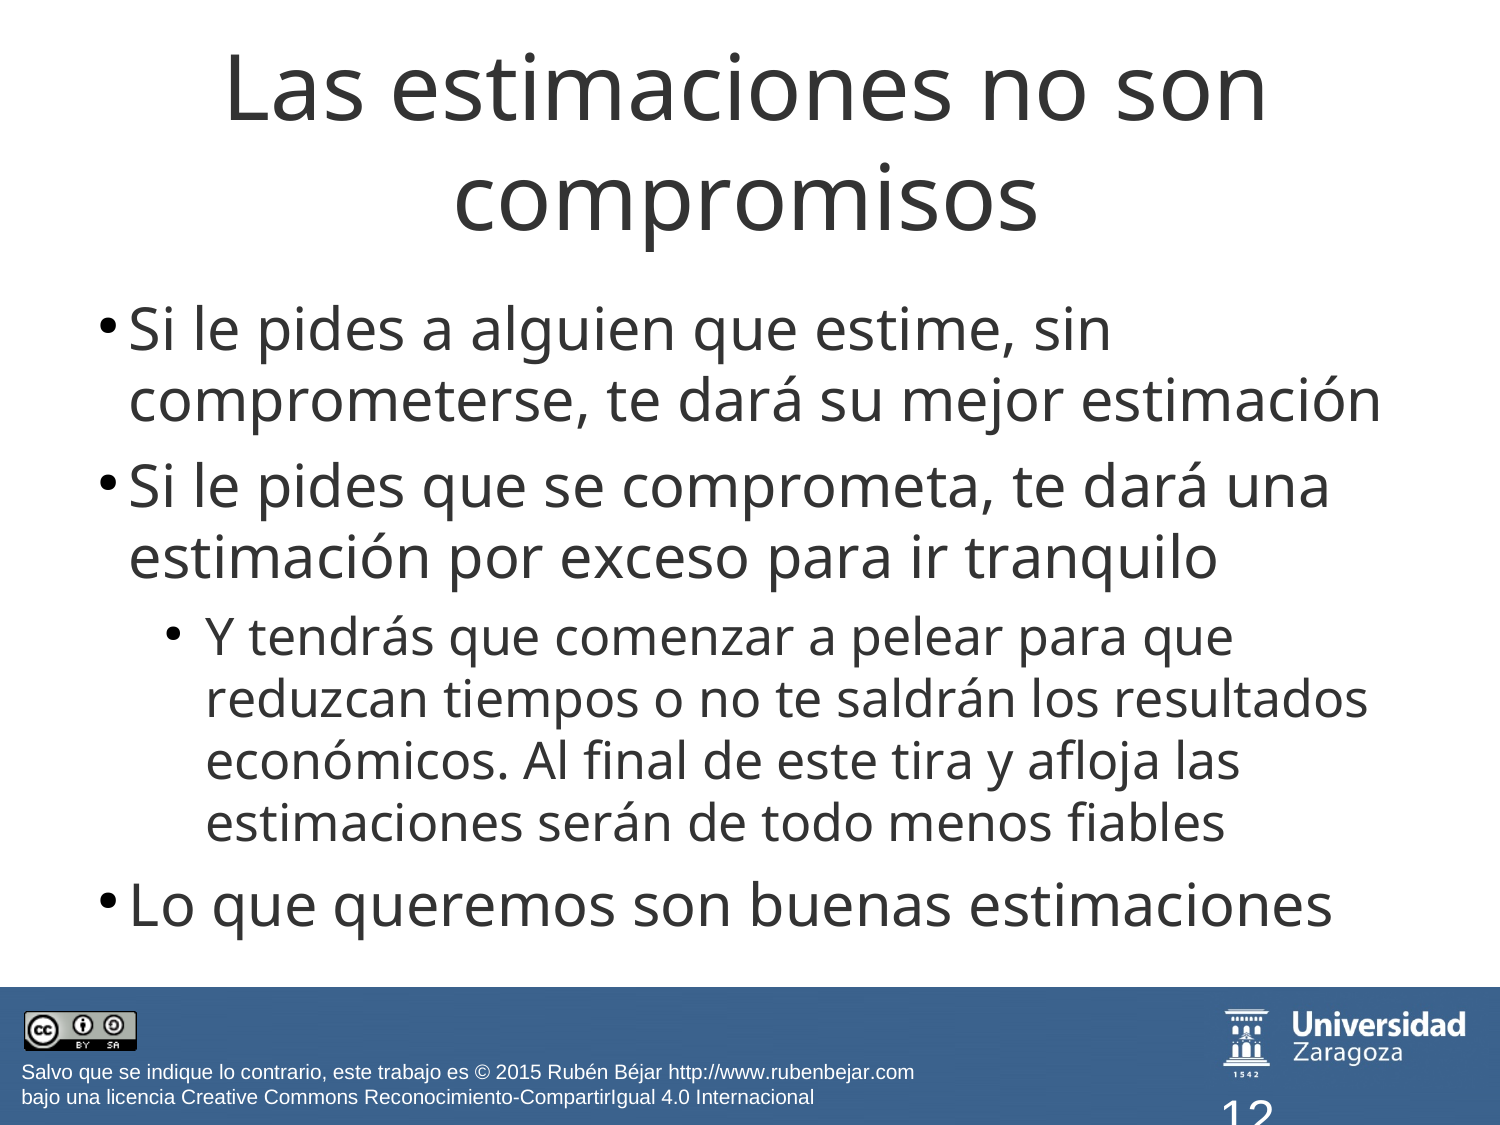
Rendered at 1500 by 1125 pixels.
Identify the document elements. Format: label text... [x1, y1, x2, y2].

picture [0, 987, 1500, 1125]
list Si le pides a alguien que estime, sin comprometerse, te dará su mejor estimación Si le pides que se comprometa, te dará una estimación por exceso para ir tranquilo Y tendrás que comenzar a pelear para que reduzcan tiempos o no te saldrán los resultados económicos. Al final de este tira y afloja las estimaciones serán de todo menos fiables Lo que queremos son buenas estimaciones [82, 283, 1418, 957]
title Las estimaciones no son compromisos [74, 21, 1420, 257]
